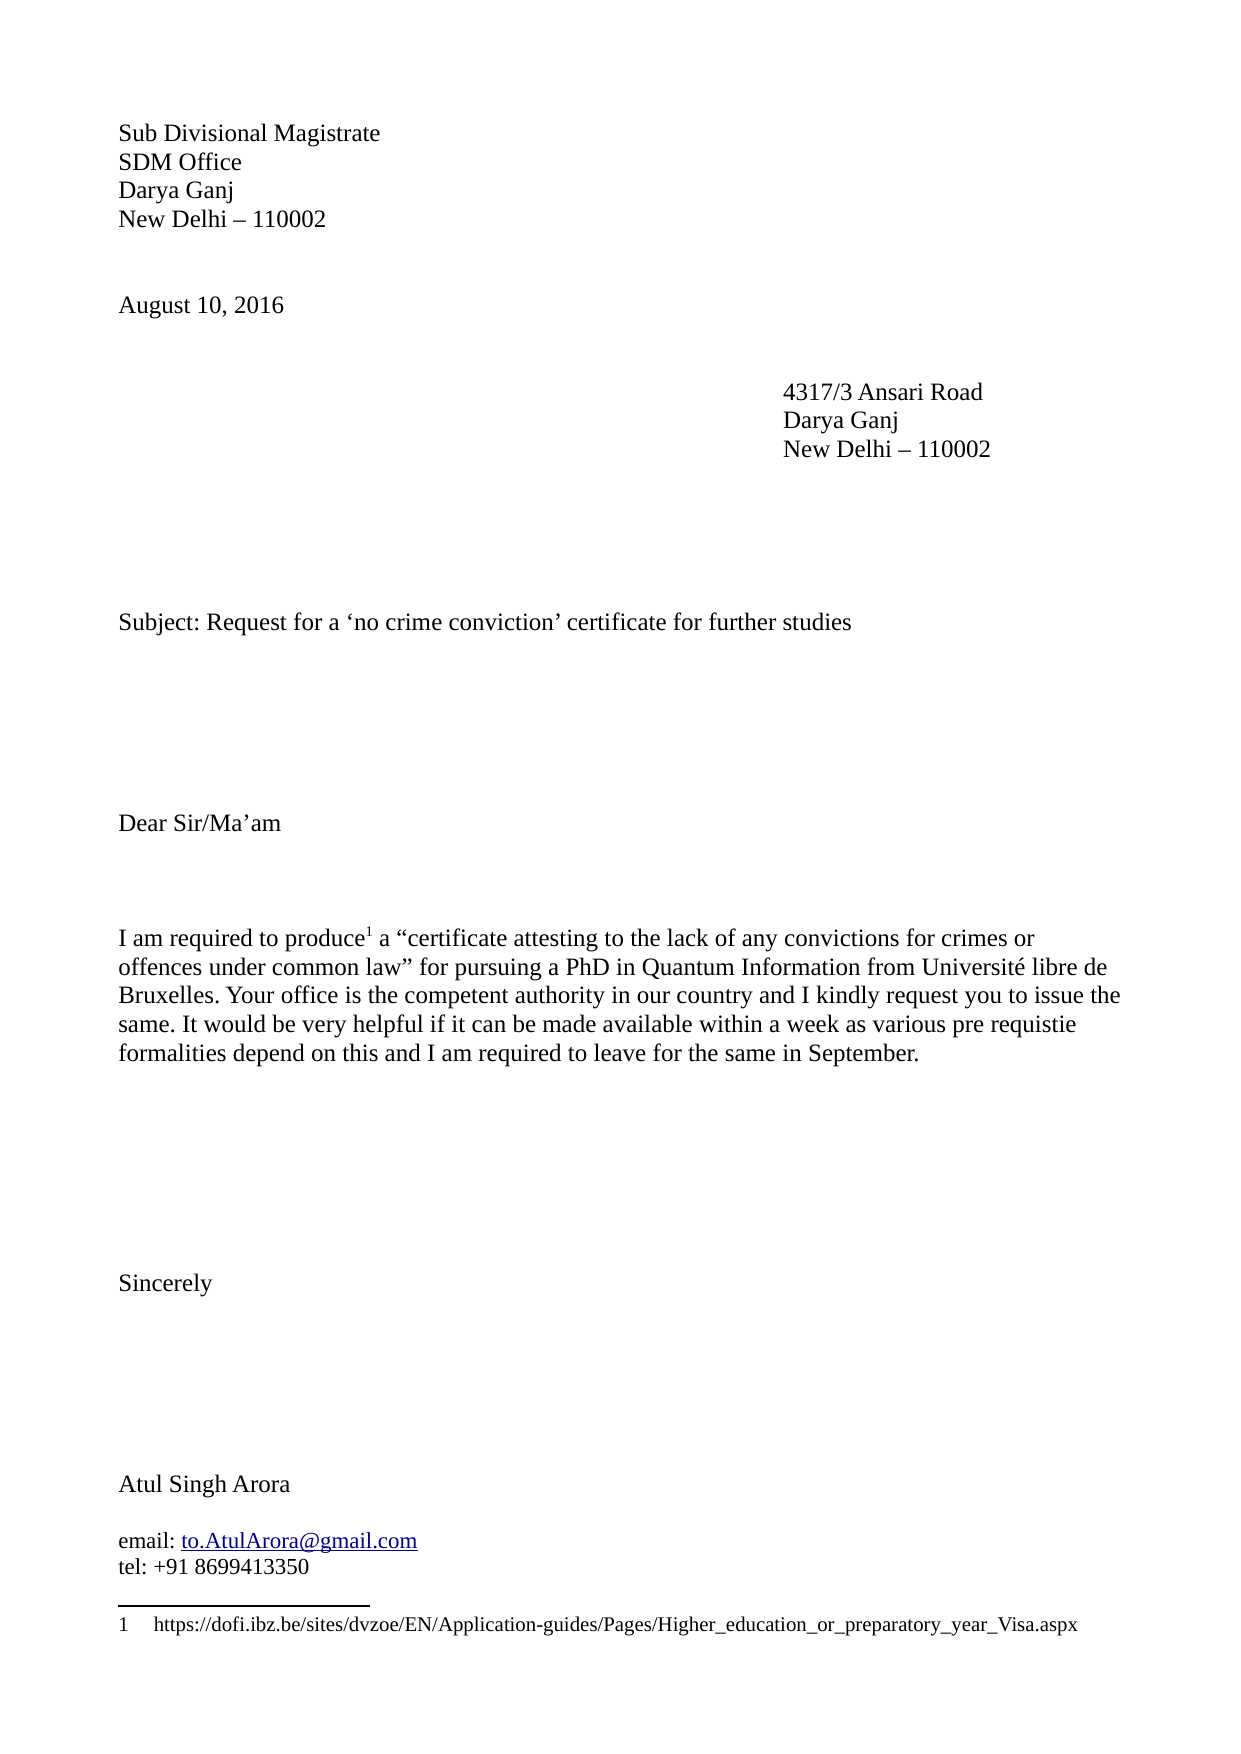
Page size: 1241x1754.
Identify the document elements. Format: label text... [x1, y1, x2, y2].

text New Delhi – 110002 [783, 434, 1122, 463]
text Darya Ganj [783, 406, 1122, 434]
text New Delhi – 110002 [118, 204, 1122, 233]
text Sub Divisional Magistrate [118, 118, 1122, 147]
text tel: +91 8699413350 [118, 1553, 1122, 1579]
text email: to.AtulArora@gmail.com [118, 1527, 1122, 1553]
text Dear Sir/Ma’am [118, 808, 1122, 837]
text August 10, 2016 [118, 291, 1122, 319]
text Sincerely [118, 1268, 1122, 1297]
text Atul Singh Arora [118, 1469, 1122, 1498]
text Subject: Request for a ‘no crime conviction’ certificate for further studies [118, 607, 1122, 636]
text https://dofi.ibz.be/sites/dvzoe/EN/Application-guides/Pages/Higher_education_or_preparatory_year_Visa.aspx [118, 1612, 1122, 1636]
text SDM Office [118, 147, 1122, 176]
text Darya Ganj [118, 176, 1122, 204]
text 4317/3 Ansari Road [783, 377, 1122, 406]
text I am required to produce a “certificate attesting to the lack of any convictions for crimes or offences under common law” for pursuing a PhD in Quantum Information from Université libre de Bruxelles. Your office is the competent authority in our country and I kindly request you to issue the same. It would be very helpful if it can be made available within a week as various pre requistie formalities depend on this and I am required to leave for the same in September. [118, 923, 1122, 1067]
